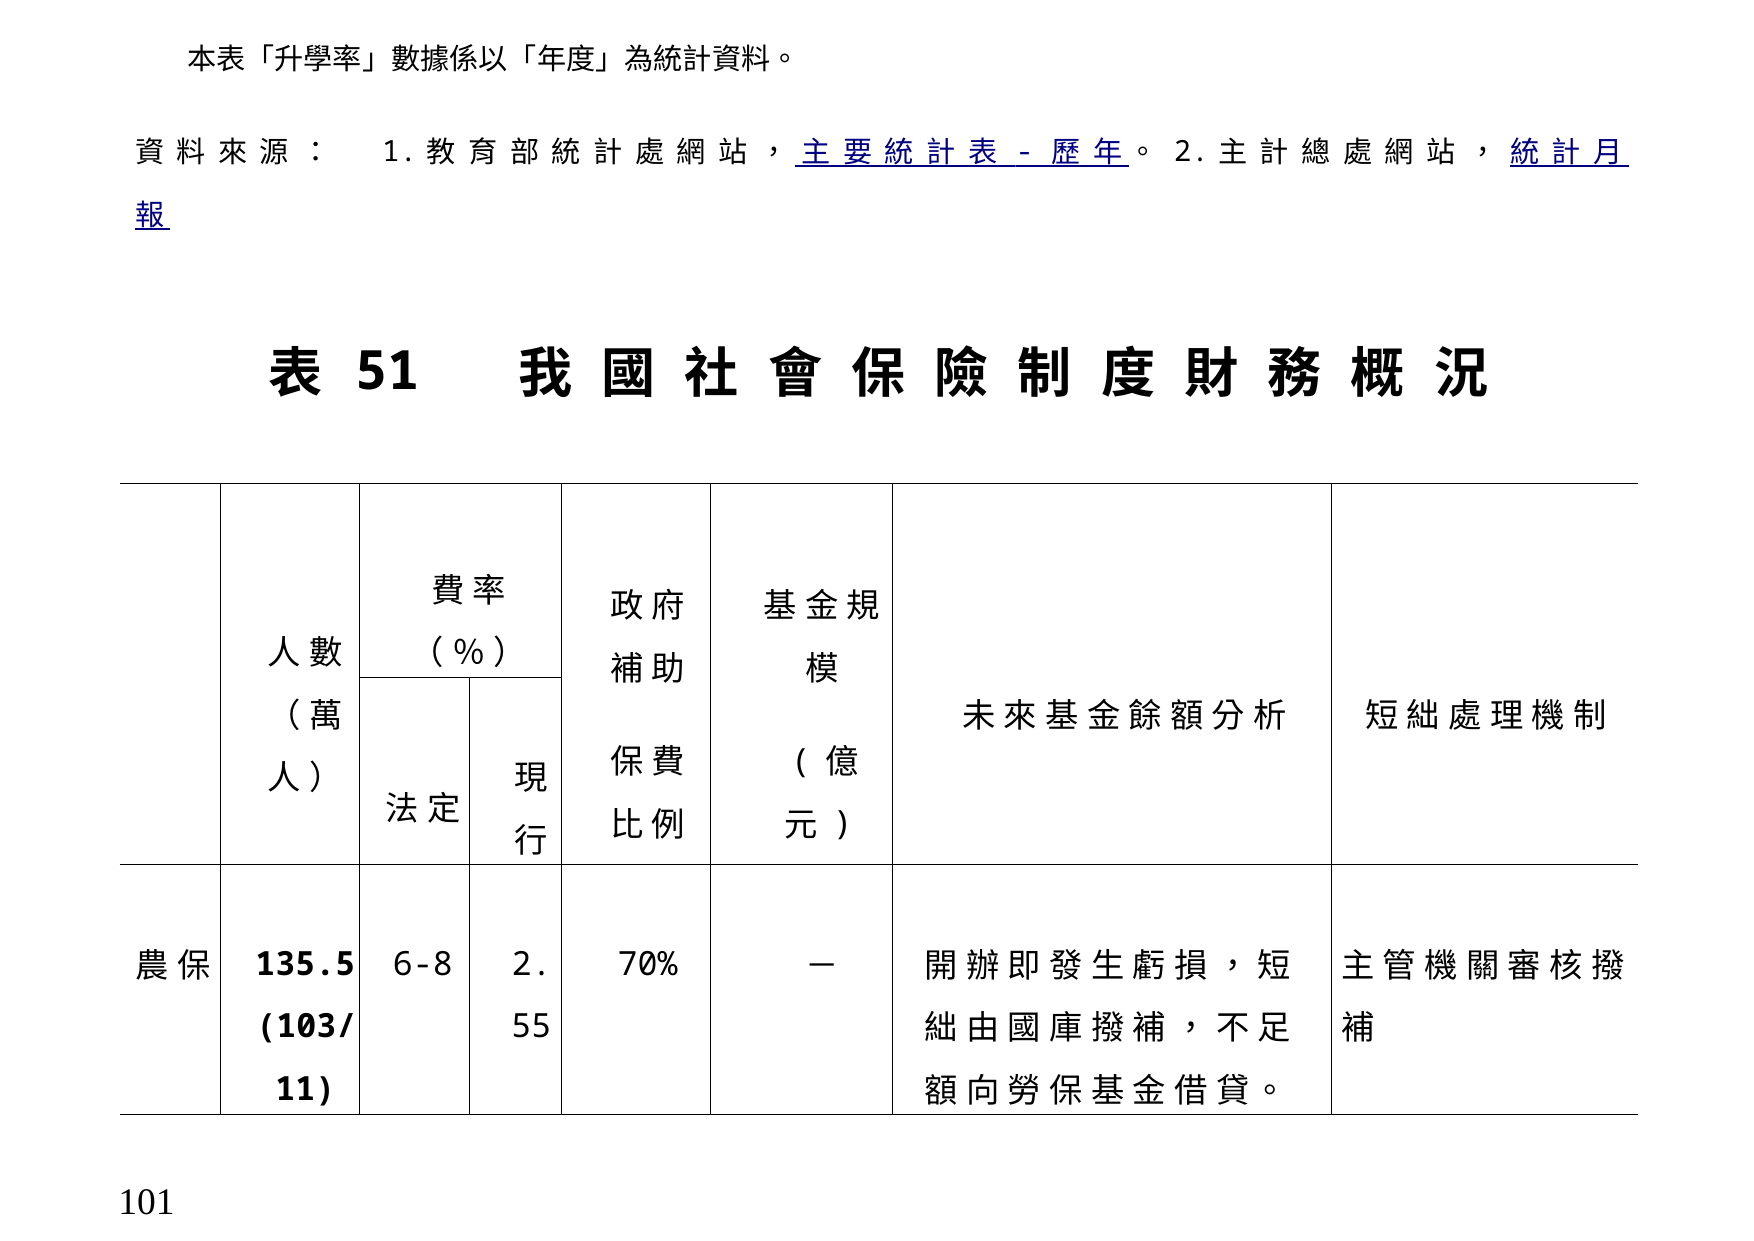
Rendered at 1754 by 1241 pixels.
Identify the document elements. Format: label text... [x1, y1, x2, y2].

table_header 政府補助 保費比例 [562, 484, 710, 864]
table_header 未來基金餘額分析 [893, 484, 1331, 864]
table_header 短絀處理機制 [1332, 484, 1637, 864]
table_cell 農保 [120, 865, 220, 1114]
table_cell 70% [562, 865, 710, 1114]
table_cell 法定 [360, 678, 469, 864]
table_header 人數 （萬人） [221, 484, 359, 864]
table_cell 開辦即發生虧損，短絀由國庫撥補，不足額向勞保基金借貸。 [893, 865, 1331, 1114]
table_cell 6-8 [360, 865, 469, 1114]
table_header [120, 484, 220, 864]
text 資料來源： 1.教育部統計處網站，主要統計表-歷年。2.主計總處網站，統計月報 [128, 108, 1628, 233]
text 本表「升學率」數據係以「年度」為統計資料。 [128, 46, 1628, 75]
table_cell 現行 [470, 678, 561, 864]
subtitle 表51 我國社會保險制度財務概況 [128, 296, 1628, 421]
table_cell － [711, 865, 892, 1114]
table_cell 135.5 (103/11) [221, 865, 359, 1114]
table_header 費率（％） [360, 484, 561, 677]
table_header 基金規模 (億元) [711, 484, 892, 864]
table_cell 主管機關審核撥補 [1332, 865, 1637, 1114]
table_cell 2.55 [470, 865, 561, 1114]
